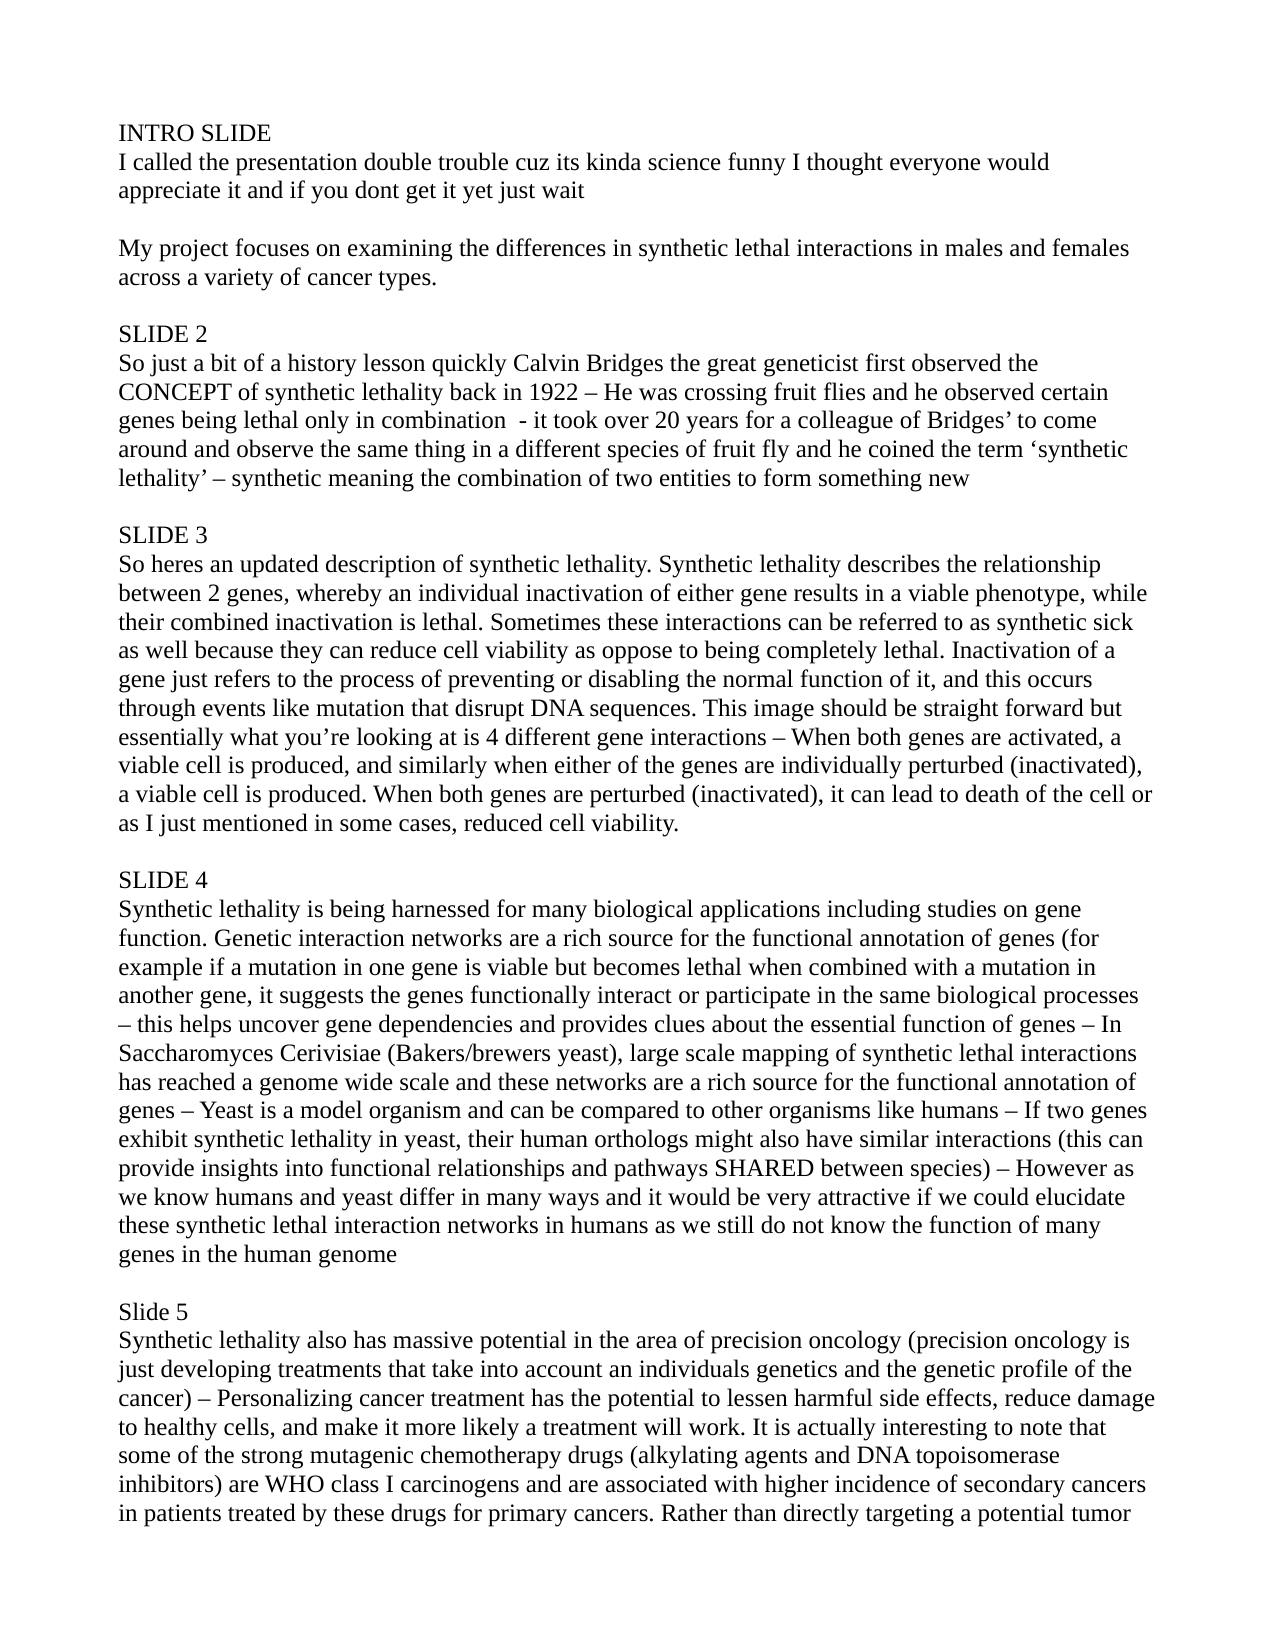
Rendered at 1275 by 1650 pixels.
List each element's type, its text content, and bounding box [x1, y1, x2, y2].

text Synthetic lethality is being harnessed for many biological applications including studies on gene function. Genetic interaction networks are a rich source for the functional annotation of genes (for example if a mutation in one gene is viable but becomes lethal when combined with a mutation in another gene, it suggests the genes functionally interact or participate in the same biological processes – this helps uncover gene dependencies and provides clues about the essential function of genes – In Saccharomyces Cerivisiae (Bakers/brewers yeast), large scale mapping of synthetic lethal interactions has reached a genome wide scale and these networks are a rich source for the functional annotation of genes – Yeast is a model organism and can be compared to other organisms like humans – If two genes exhibit synthetic lethality in yeast, their human orthologs might also have similar interactions (this can provide insights into functional relationships and pathways SHARED between species) – However as we know humans and yeast differ in many ways and it would be very attractive if we could elucidate these synthetic lethal interaction networks in humans as we still do not know the function of many genes in the human genome [118, 894, 1157, 1268]
text INTRO SLIDE [118, 118, 1157, 147]
text SLIDE 3 [118, 521, 1157, 549]
text Synthetic lethality also has massive potential in the area of precision oncology (precision oncology is just developing treatments that take into account an individuals genetics and the genetic profile of the cancer) – Personalizing cancer treatment has the potential to lessen harmful side effects, reduce damage to healthy cells, and make it more likely a treatment will work. It is actually interesting to note that some of the strong mutagenic chemotherapy drugs (alkylating agents and DNA topoisomerase inhibitors) are WHO class I carcinogens and are associated with higher incidence of secondary cancers in patients treated by these drugs for primary cancers. Rather than directly targeting a potential tumor [118, 1326, 1157, 1527]
text I called the presentation double trouble cuz its kinda science funny I thought everyone would appreciate it and if you dont get it yet just wait [118, 147, 1157, 204]
text Slide 5 [118, 1297, 1157, 1326]
text So heres an updated description of synthetic lethality. Synthetic lethality describes the relationship between 2 genes, whereby an individual inactivation of either gene results in a viable phenotype, while their combined inactivation is lethal. Sometimes these interactions can be referred to as synthetic sick as well because they can reduce cell viability as oppose to being completely lethal. Inactivation of a gene just refers to the process of preventing or disabling the normal function of it, and this occurs through events like mutation that disrupt DNA sequences. This image should be straight forward but essentially what you’re looking at is 4 different gene interactions – When both genes are activated, a viable cell is produced, and similarly when either of the genes are individually perturbed (inactivated), a viable cell is produced. When both genes are perturbed (inactivated), it can lead to death of the cell or as I just mentioned in some cases, reduced cell viability. [118, 549, 1157, 837]
text SLIDE 2 [118, 319, 1157, 348]
text My project focuses on examining the differences in synthetic lethal interactions in males and females across a variety of cancer types. [118, 233, 1157, 291]
text So just a bit of a history lesson quickly Calvin Bridges the great geneticist first observed the CONCEPT of synthetic lethality back in 1922 – He was crossing fruit flies and he observed certain genes being lethal only in combination - it took over 20 years for a colleague of Bridges’ to come around and observe the same thing in a different species of fruit fly and he coined the term ‘synthetic lethality’ – synthetic meaning the combination of two entities to form something new [118, 348, 1157, 492]
text SLIDE 4 [118, 866, 1157, 894]
